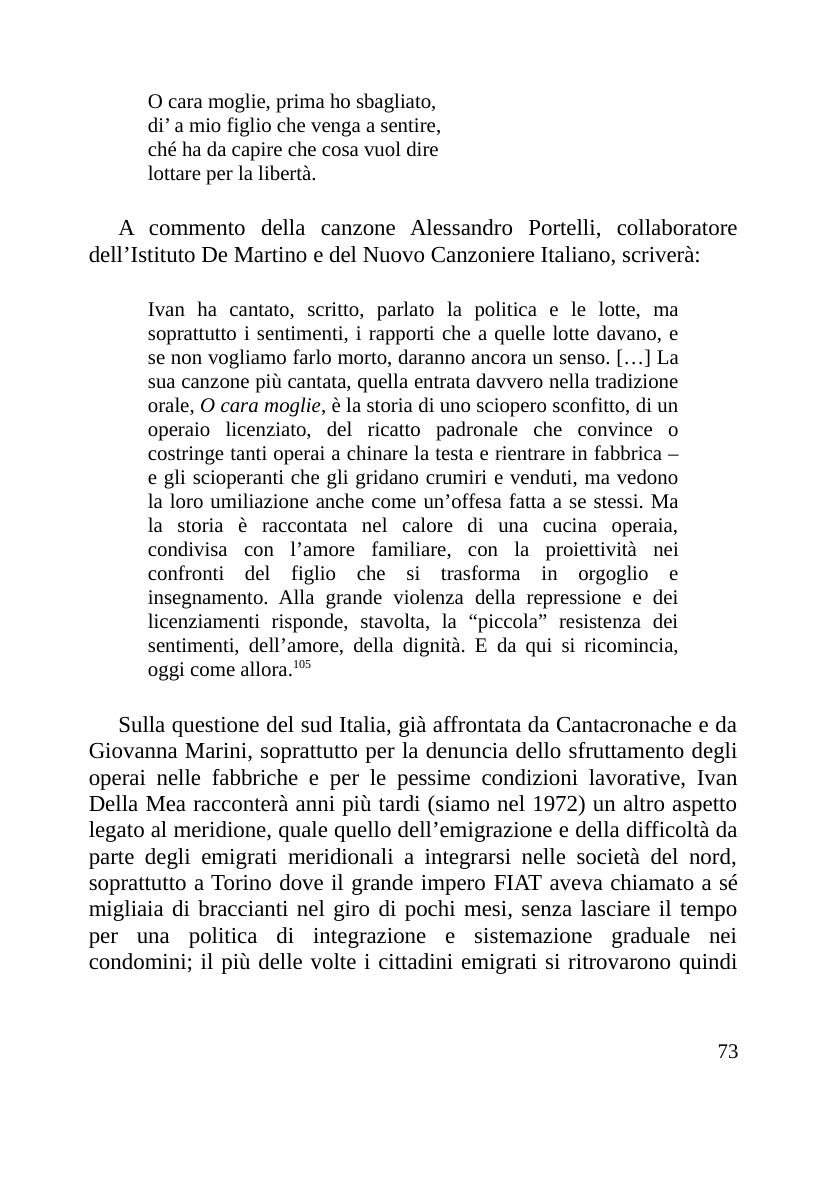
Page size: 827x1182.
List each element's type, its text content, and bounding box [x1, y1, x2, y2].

text Ivan ha cantato, scritto, parlato la politica e le lotte, ma soprattutto i sentimenti, i rapporti che a quelle lotte davano, e se non vogliamo farlo morto, daranno ancora un senso. […] La sua canzone più cantata, quella entrata davvero nella tradizione orale, O cara moglie, è la storia di uno sciopero sconfitto, di un operaio licenziato, del ricatto padronale che convince o costringe tanti operai a chinare la testa e rientrare in fabbrica – e gli scioperanti che gli gridano crumiri e venduti, ma vedono la loro umiliazione anche come un’offesa fatta a se stessi. Ma la storia è raccontata nel calore di una cucina operaia, condivisa con l’amore familiare, con la proiettività nei confronti del figlio che si trasforma in orgoglio e insegnamento. Alla grande violenza della repressione e dei licenziamenti risponde, stavolta, la “piccola” resistenza dei sentimenti, dell’amore, della dignità. E da qui si ricomincia, oggi come allora. [148, 296, 679, 681]
text Sulla questione del sud Italia, già affrontata da Cantacronache e da Giovanna Marini, soprattutto per la denuncia dello sfruttamento degli operai nelle fabbriche e per le pessime condizioni lavorative, Ivan Della Mea racconterà anni più tardi (siamo nel 1972) un altro aspetto legato al meridione, quale quello dell’emigrazione e della difficoltà da parte degli emigrati meridionali a integrarsi nelle società del nord, soprattutto a Torino dove il grande impero Fiat aveva chiamato a sé migliaia di braccianti nel giro di pochi mesi, senza lasciare il tempo per una politica di integrazione e sistemazione graduale nei condomini; il più delle volte i cittadini emigrati si ritrovarono quindi [88, 711, 738, 974]
text O cara moglie, prima ho sbagliato, di’ a mio figlio che venga a sentire, ché ha da capire che cosa vuol dire lottare per la libertà. [148, 88, 679, 185]
text A commento della canzone Alessandro Portelli, collaboratore dell’Istituto De Martino e del Nuovo Canzoniere Italiano, scriverà: [88, 214, 738, 267]
